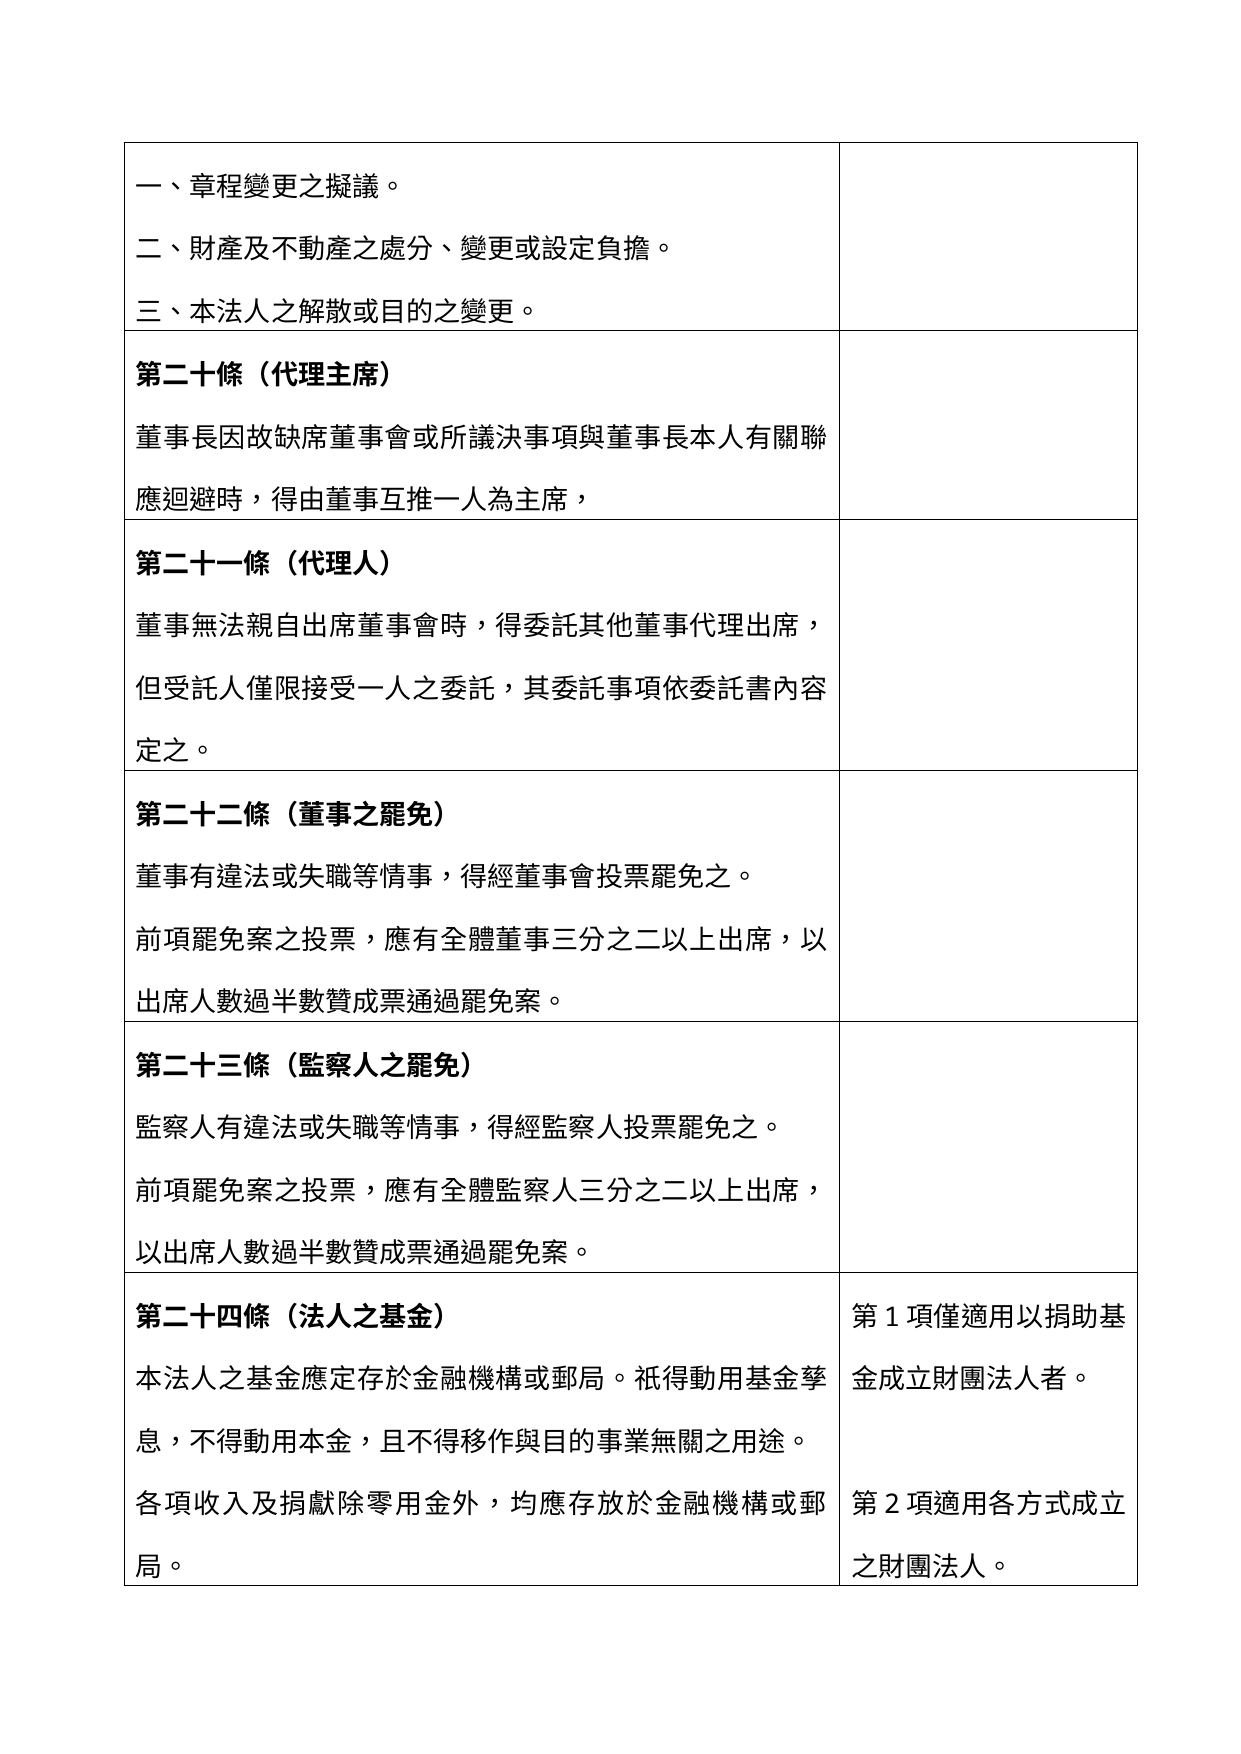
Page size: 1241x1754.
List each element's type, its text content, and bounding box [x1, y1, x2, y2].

table_cell 一、章程變更之擬議。 二、財產及不動產之處分、變更或設定負擔。 三、本法人之解散或目的之變更。 [125, 143, 839, 330]
table_cell 第二十一條（代理人） 董事無法親自出席董事會時，得委託其他董事代理出席，但受託人僅限接受一人之委託，其委託事項依委託書內容定之。 [125, 520, 839, 770]
table_cell [840, 520, 1137, 770]
table_cell 第二十三條（監察人之罷免） 監察人有違法或失職等情事，得經監察人投票罷免之。 前項罷免案之投票，應有全體監察人三分之二以上出席，以出席人數過半數贊成票通過罷免案。 [125, 1022, 839, 1272]
table_cell [840, 143, 1137, 330]
table_cell 第1項僅適用以捐助基金成立財團法人者。 第2項適用各方式成立之財團法人。 [840, 1273, 1137, 1585]
table_cell [840, 771, 1137, 1021]
table_cell [840, 331, 1137, 519]
table_cell [840, 1022, 1137, 1272]
table_cell 第二十四條（法人之基金） 本法人之基金應定存於金融機構或郵局。祇得動用基金孳息，不得動用本金，且不得移作與目的事業無關之用途。 各項收入及捐獻除零用金外，均應存放於金融機構或郵局。 [125, 1273, 839, 1585]
table_cell 第二十二條（董事之罷免） 董事有違法或失職等情事，得經董事會投票罷免之。 前項罷免案之投票，應有全體董事三分之二以上出席，以出席人數過半數贊成票通過罷免案。 [125, 771, 839, 1021]
table_cell 第二十條（代理主席） 董事長因故缺席董事會或所議決事項與董事長本人有關聯應迴避時，得由董事互推一人為主席， [125, 331, 839, 519]
